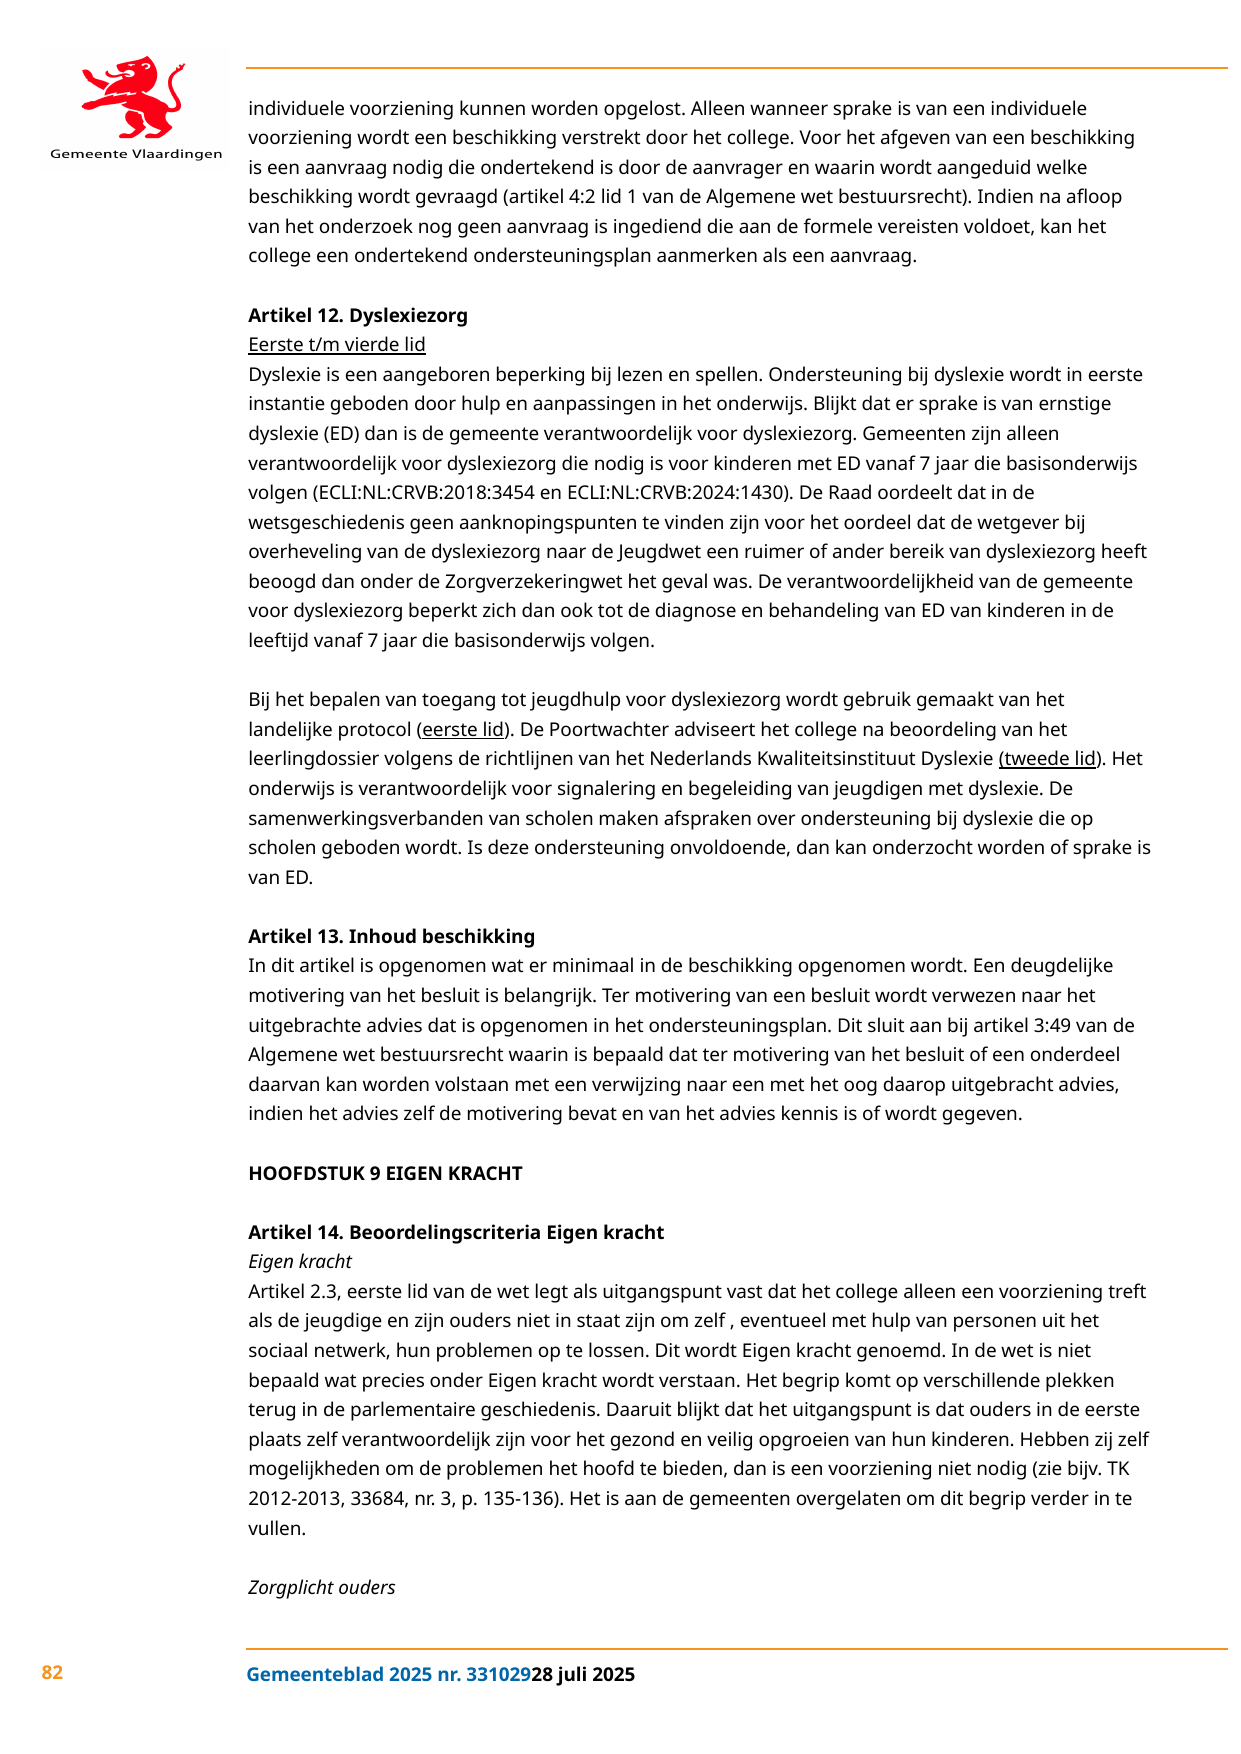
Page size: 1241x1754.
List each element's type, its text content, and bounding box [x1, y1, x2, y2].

text Artikel 14. Beoordelingscriteria Eigen kracht [248, 1219, 1152, 1245]
text individuele voorziening kunnen worden opgelost. Alleen wanneer sprake is van een individuele voorziening wordt een beschikking verstrekt door het college. Voor het afgeven van een beschikking is een aanvraag nodig die ondertekend is door de aanvrager en waarin wordt aangeduid welke beschikking wordt gevraagd (artikel 4:2 lid 1 van de Algemene wet bestuursrecht). Indien na afloop van het onderzoek nog geen aanvraag is ingediend die aan de formele vereisten voldoet, kan het college een ondertekend ondersteuningsplan aanmerken als een aanvraag. [248, 95, 1152, 268]
picture [41, 47, 231, 172]
text Bij het bepalen van toegang tot jeugdhulp voor dyslexiezorg wordt gebruik gemaakt van het landelijke protocol (eerste lid). De Poortwachter adviseert het college na beoordeling van het leerlingdossier volgens de richtlijnen van het Nederlands Kwaliteitsinstituut Dyslexie (tweede lid). Het onderwijs is verantwoordelijk voor signalering en begeleiding van jeugdigen met dyslexie. De samenwerkingsverbanden van scholen maken afspraken over ondersteuning bij dyslexie die op scholen geboden wordt. Is deze ondersteuning onvoldoende, dan kan onderzocht worden of sprake is van ED. [248, 686, 1152, 890]
text Dyslexie is een aangeboren beperking bij lezen en spellen. Ondersteuning bij dyslexie wordt in eerste instantie geboden door hulp en aanpassingen in het onderwijs. Blijkt dat er sprake is van ernstige dyslexie (ED) dan is de gemeente verantwoordelijk voor dyslexiezorg. Gemeenten zijn alleen verantwoordelijk voor dyslexiezorg die nodig is voor kinderen met ED vanaf 7 jaar die basisonderwijs volgen (ECLI:NL:CRVB:2018:3454 en ECLI:NL:CRVB:2024:1430). De Raad oordeelt dat in de wetsgeschiedenis geen aanknopingspunten te vinden zijn voor het oordeel dat de wetgever bij overheveling van de dyslexiezorg naar de Jeugdwet een ruimer of ander bereik van dyslexiezorg heeft beoogd dan onder de Zorgverzekeringwet het geval was. De verantwoordelijkheid van de gemeente voor dyslexiezorg beperkt zich dan ook tot de diagnose en behandeling van ED van kinderen in de leeftijd vanaf 7 jaar die basisonderwijs volgen. [248, 361, 1152, 653]
text Zorgplicht ouders [248, 1574, 1152, 1600]
text In dit artikel is opgenomen wat er minimaal in de beschikking opgenomen wordt. Een deugdelijke motivering van het besluit is belangrijk. Ter motivering van een besluit wordt verwezen naar het uitgebrachte advies dat is opgenomen in het ondersteuningsplan. Dit sluit aan bij artikel 3:49 van de Algemene wet bestuursrecht waarin is bepaald dat ter motivering van het besluit of een onderdeel daarvan kan worden volstaan met een verwijzing naar een met het oog daarop uitgebracht advies, indien het advies zelf de motivering bevat en van het advies kennis is of wordt gegeven. [248, 953, 1152, 1126]
text Eigen kracht [248, 1248, 1152, 1274]
text Artikel 12. Dyslexiezorg [248, 302, 1152, 328]
text Eerste t/m vierde lid [248, 331, 1152, 357]
text HOOFDSTUK 9 EIGEN KRACHT [248, 1160, 1152, 1186]
text Artikel 13. Inhoud beschikking [248, 923, 1152, 949]
text Artikel 2.3, eerste lid van de wet legt als uitgangspunt vast dat het college alleen een voorziening treft als de jeugdige en zijn ouders niet in staat zijn om zelf , eventueel met hulp van personen uit het sociaal netwerk, hun problemen op te lossen. Dit wordt Eigen kracht genoemd. In de wet is niet bepaald wat precies onder Eigen kracht wordt verstaan. Het begrip komt op verschillende plekken terug in de parlementaire geschiedenis. Daaruit blijkt dat het uitgangspunt is dat ouders in de eerste plaats zelf verantwoordelijk zijn voor het gezond en veilig opgroeien van hun kinderen. Hebben zij zelf mogelijkheden om de problemen het hoofd te bieden, dan is een voorziening niet nodig (zie bijv. TK 2012-2013, 33684, nr. 3, p. 135-136). Het is aan de gemeenten overgelaten om dit begrip verder in te vullen. [248, 1278, 1152, 1541]
